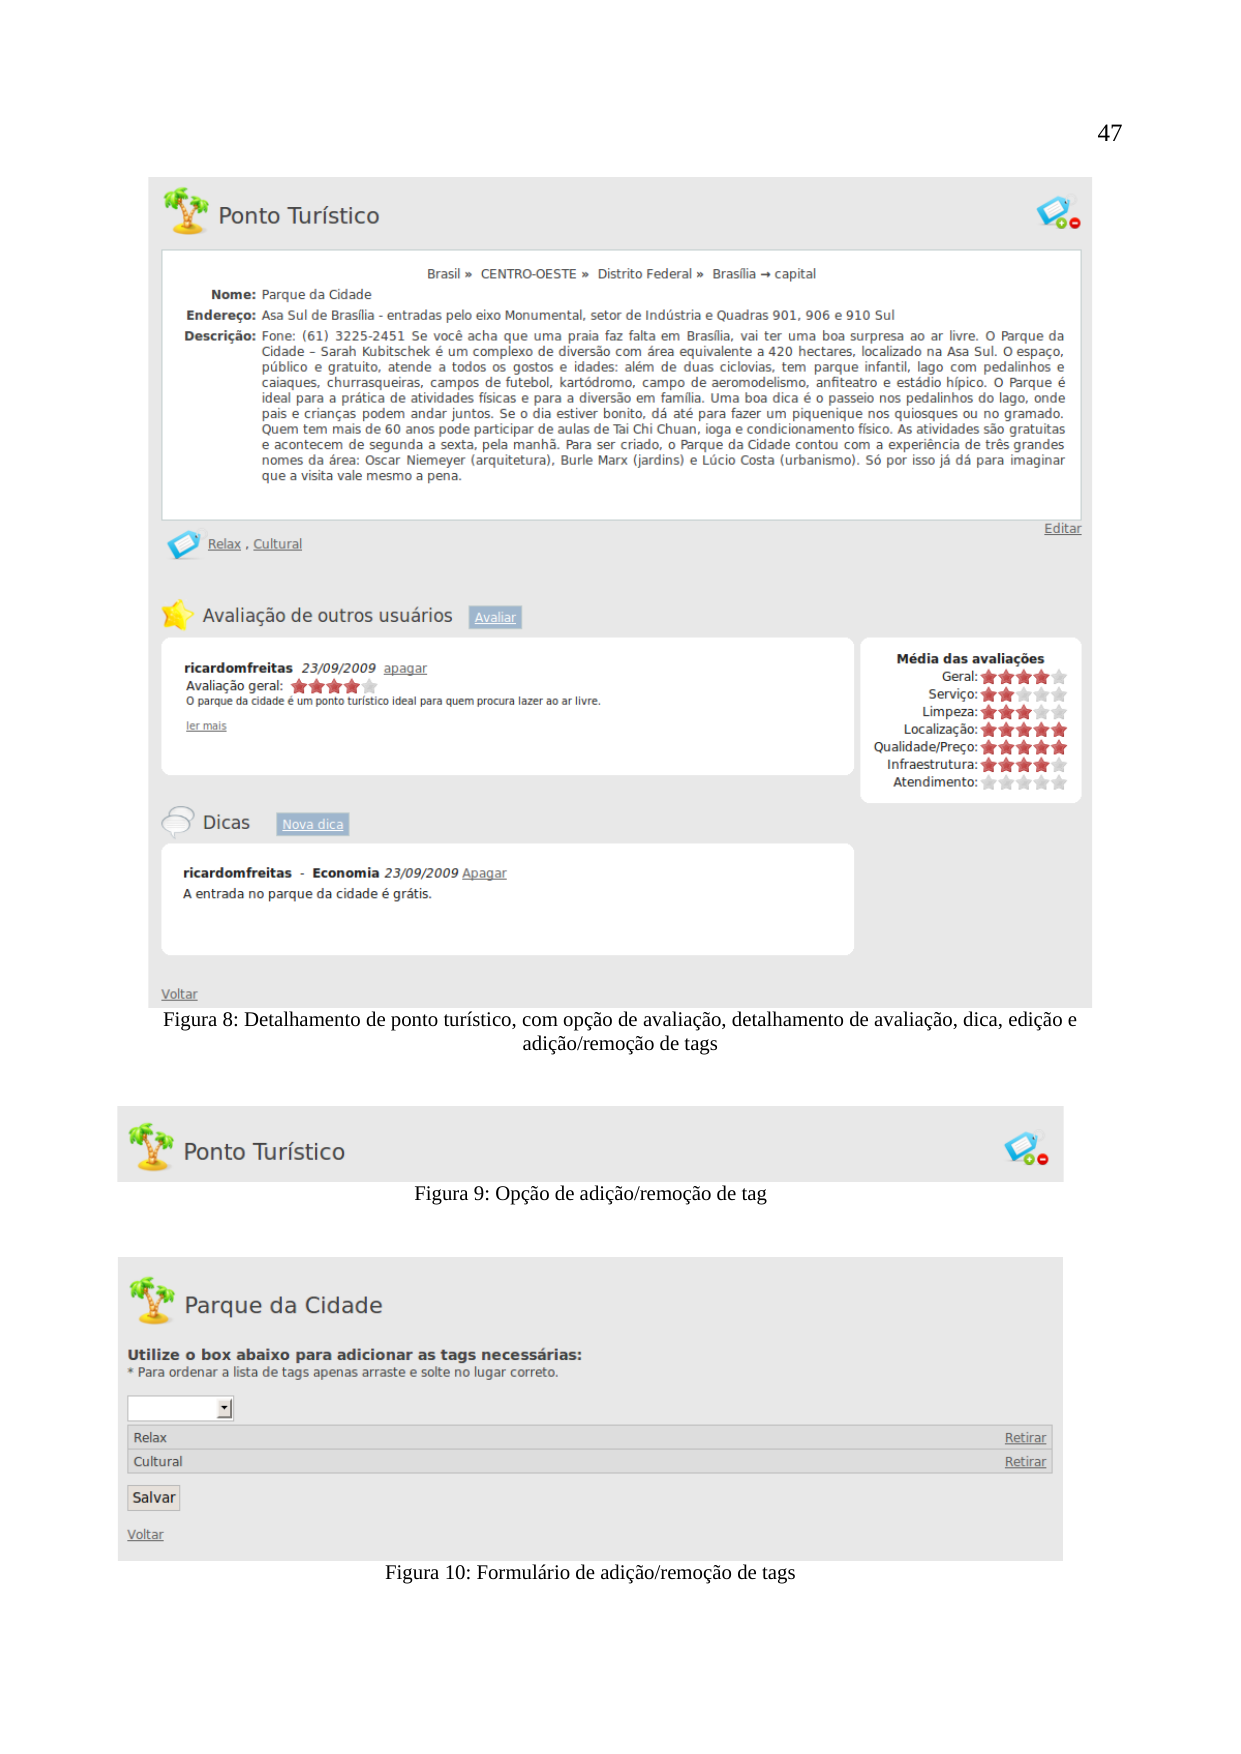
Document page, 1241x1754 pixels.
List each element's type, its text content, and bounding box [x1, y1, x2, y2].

text Figura 9: Opção de adição/remoção de tag [117, 1182, 1064, 1205]
text Figura 8: Detalhamento de ponto turístico, com opção de avaliação, detalhamento de avaliação, dica, edição e adição/remoção de tags [148, 1008, 1092, 1055]
picture [148, 177, 1093, 1008]
picture [117, 1106, 1064, 1182]
picture [117, 1257, 1063, 1561]
text Figura 10: Formulário de adição/remoção de tags [118, 1561, 1063, 1584]
